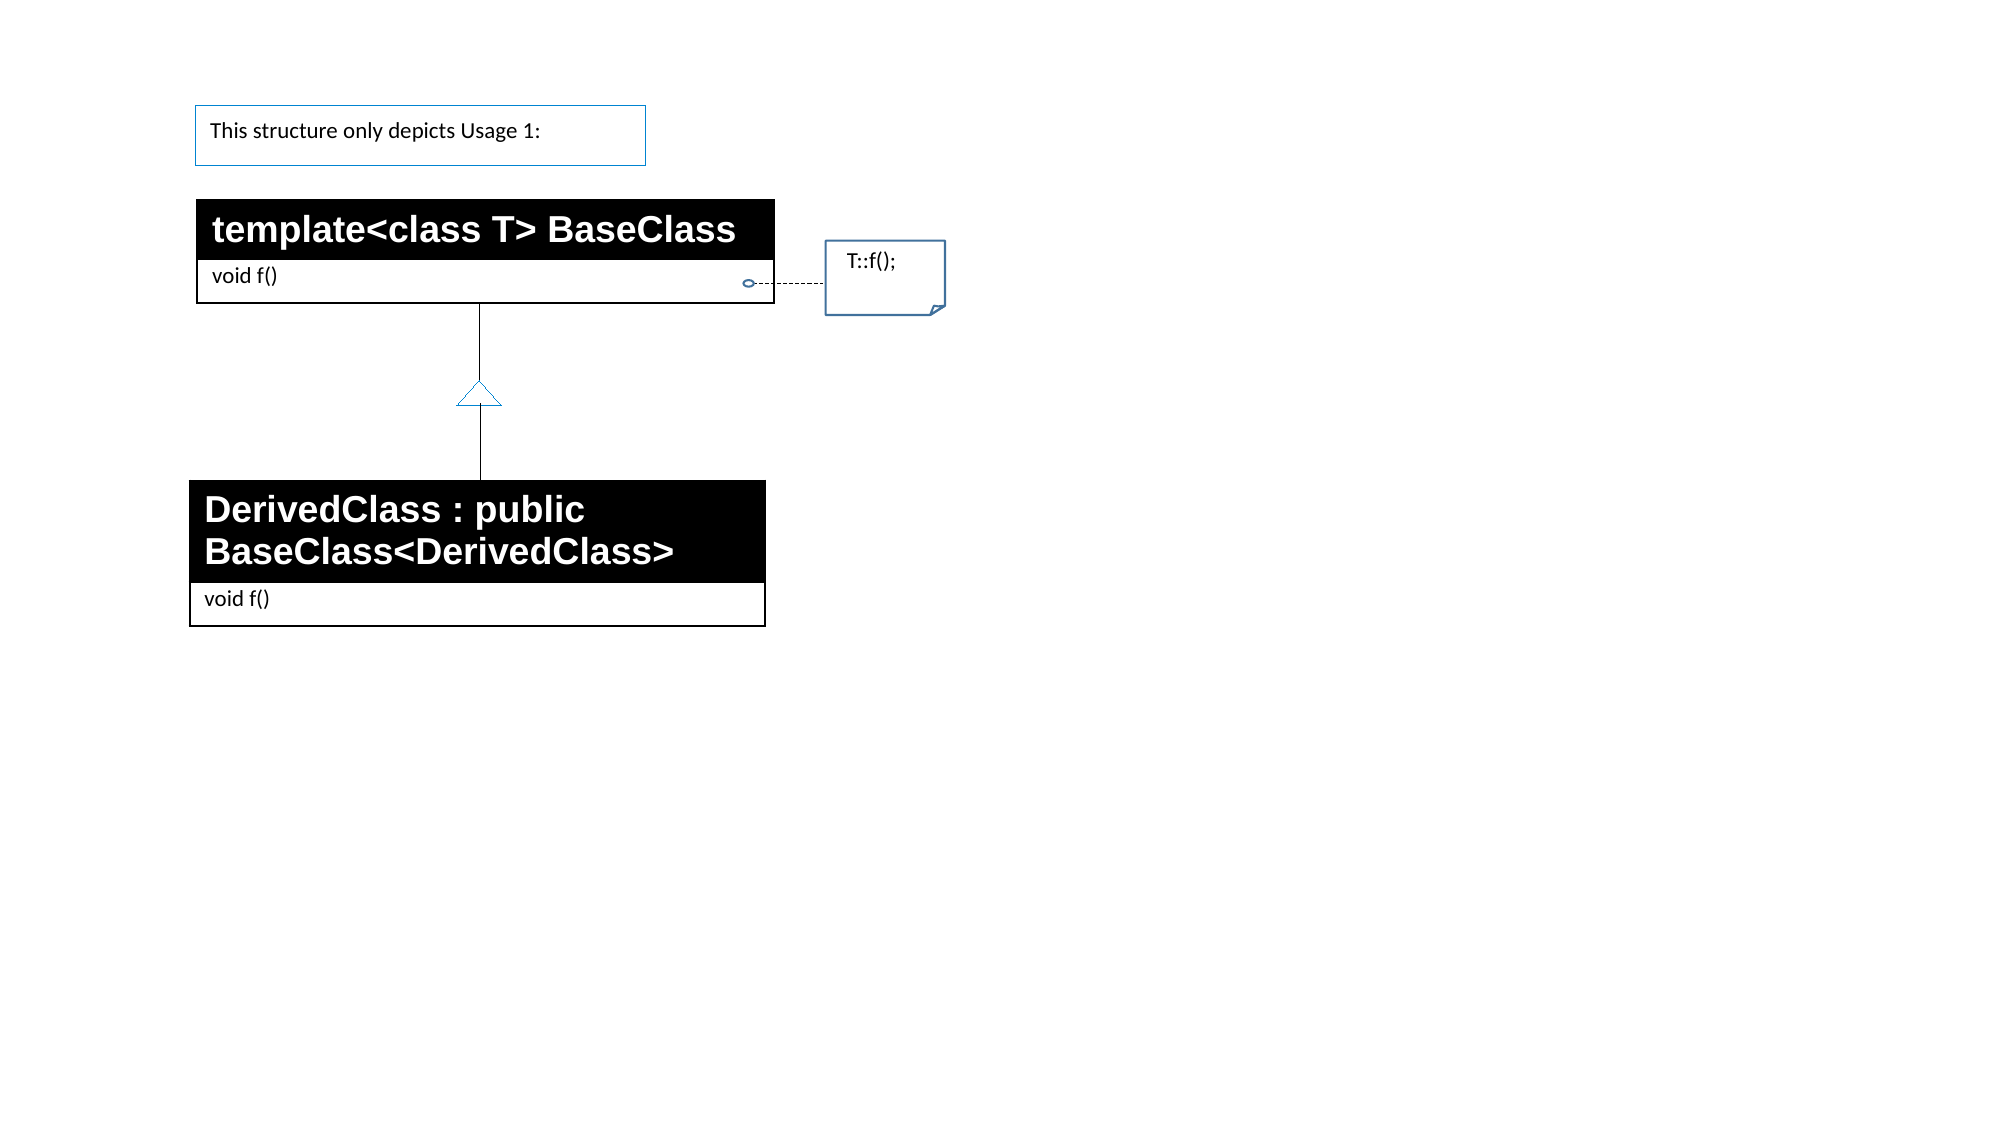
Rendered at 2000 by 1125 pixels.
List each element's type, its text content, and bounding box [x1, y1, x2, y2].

table_cell void f() [198, 260, 773, 302]
table_header DerivedClass : public BaseClass<DerivedClass> [191, 482, 764, 581]
text_box T::f(); [832, 243, 912, 287]
text_box This structure only depicts Usage 1: [195, 114, 557, 158]
table_header template<class T> BaseClass [198, 201, 773, 258]
table_cell void f() [191, 583, 764, 625]
